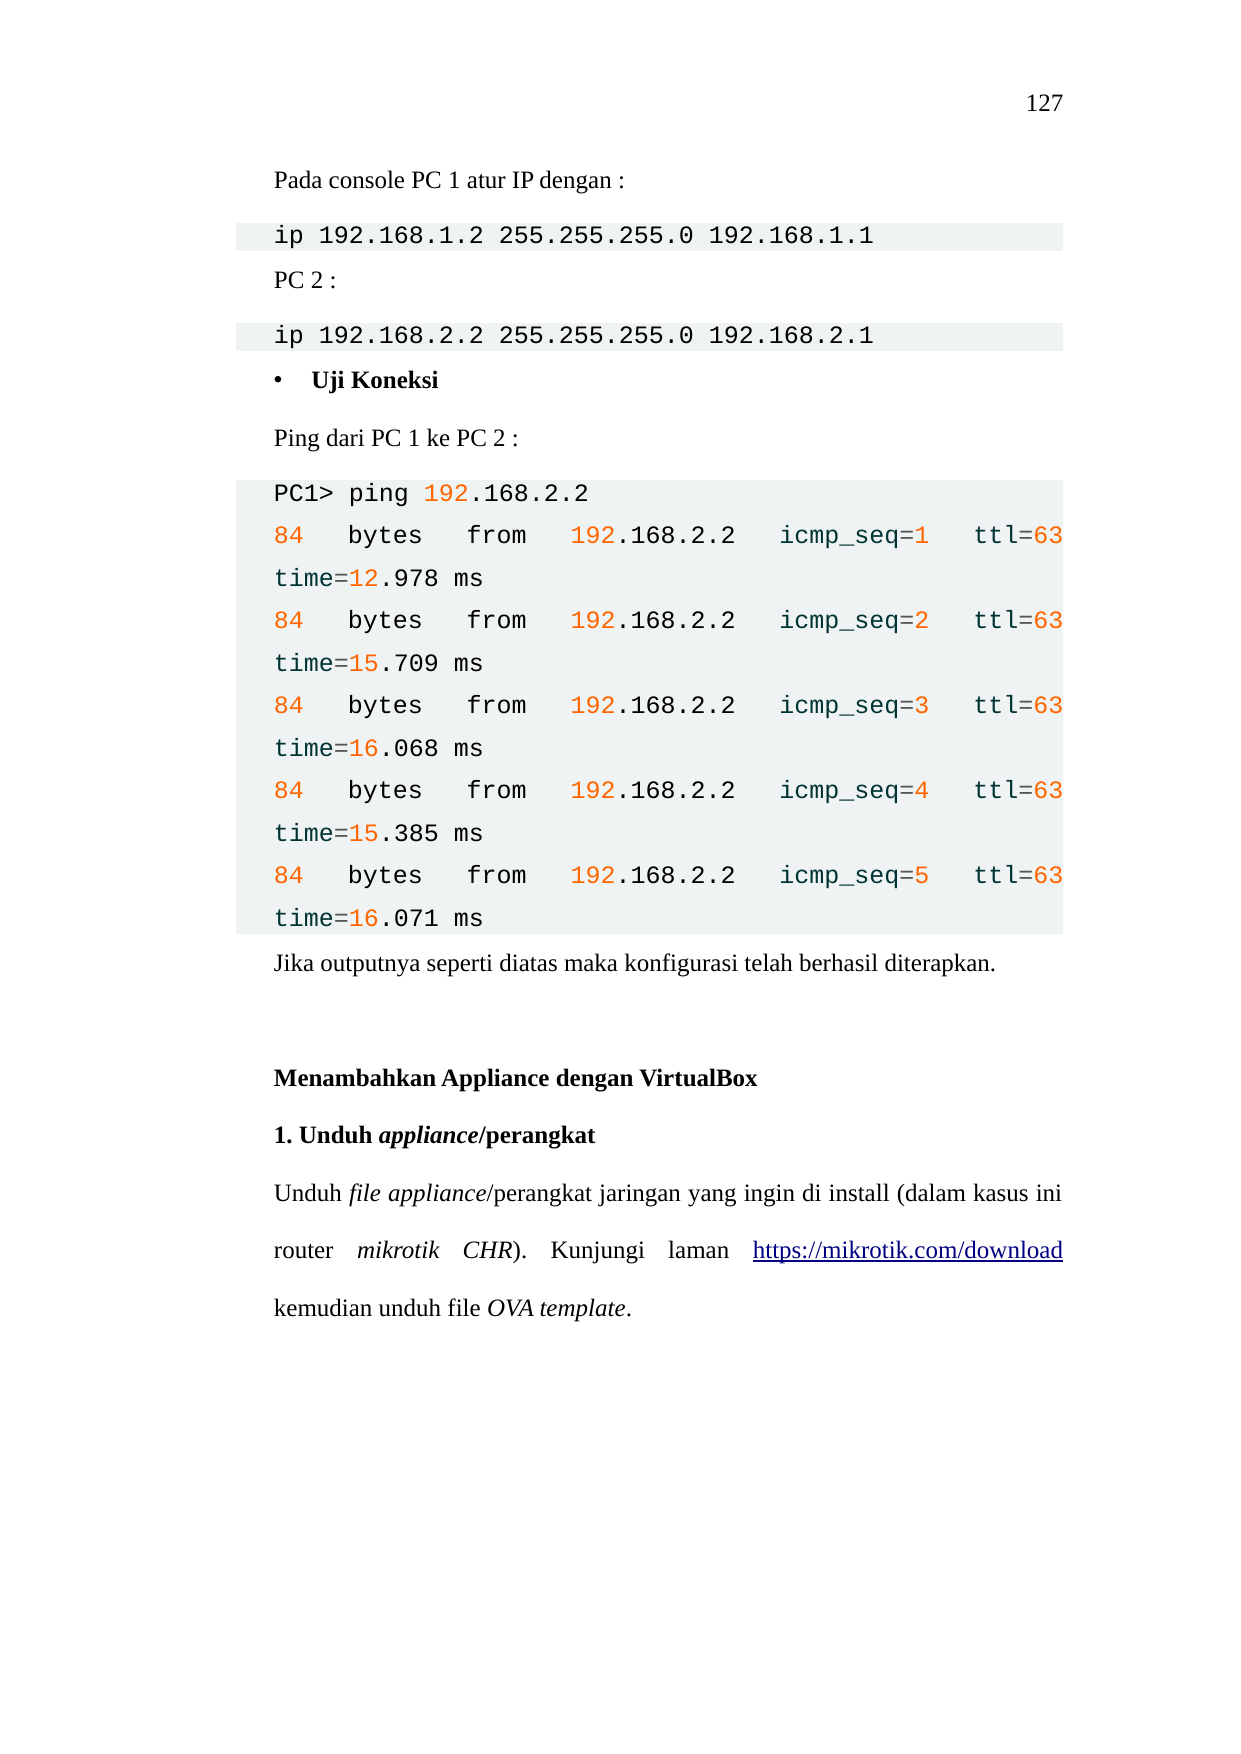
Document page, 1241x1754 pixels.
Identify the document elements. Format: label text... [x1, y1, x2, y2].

list 84 bytes from 192.168.2.2 icmp_seq=3 ttl=63 time=16.068 ms [236, 693, 1063, 764]
list Menambahkan Appliance dengan VirtualBox [236, 1063, 1063, 1092]
list 84 bytes from 192.168.2.2 icmp_seq=1 ttl=63 time=12.978 ms [236, 523, 1063, 594]
list PC1> ping 192.168.2.2 [236, 480, 1063, 509]
list ip 192.168.2.2 255.255.255.0 192.168.2.1 [236, 323, 1063, 351]
list 1. Unduh appliance/perangkat [236, 1120, 1063, 1149]
list ip 192.168.1.2 255.255.255.0 192.168.1.1 [236, 223, 1063, 251]
list 84 bytes from 192.168.2.2 icmp_seq=5 ttl=63 time=16.071 ms [236, 863, 1063, 934]
list 84 bytes from 192.168.2.2 icmp_seq=2 ttl=63 time=15.709 ms [236, 608, 1063, 679]
list Unduh file appliance/perangkat jaringan yang ingin di install (dalam kasus ini router mikrotik CHR). Kunjungi laman https://mikrotik.com/download kemudian unduh file OVA template. [236, 1178, 1063, 1322]
list PC 2 : [236, 265, 1063, 294]
list 84 bytes from 192.168.2.2 icmp_seq=4 ttl=63 time=15.385 ms [236, 778, 1063, 849]
list Uji Koneksi [274, 365, 1063, 394]
list Pada console PC 1 atur IP dengan : [236, 165, 1063, 194]
list Jika outputnya seperti diatas maka konfigurasi telah berhasil diterapkan. [236, 948, 1063, 977]
list Ping dari PC 1 ke PC 2 : [236, 423, 1063, 452]
